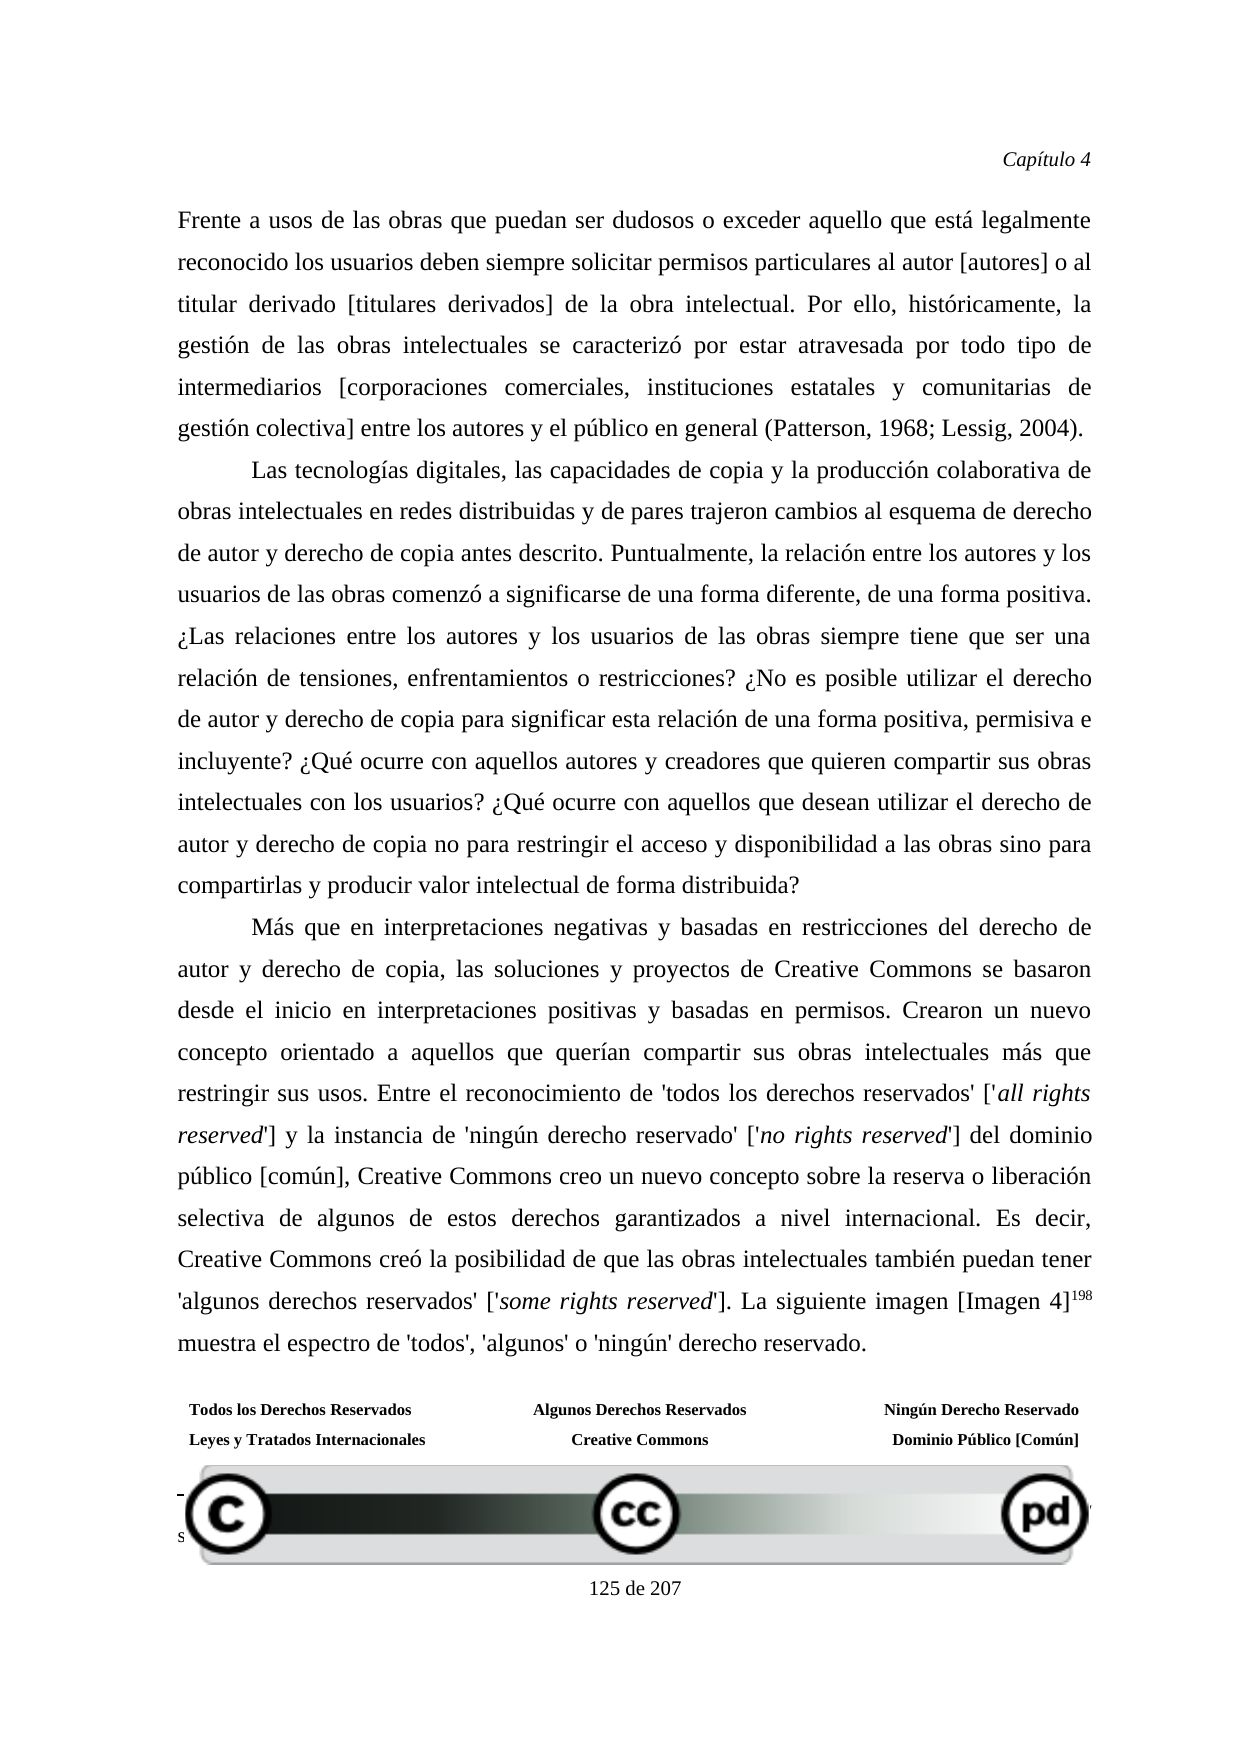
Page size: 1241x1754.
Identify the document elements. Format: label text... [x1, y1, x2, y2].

text Más que en interpretaciones negativas y basadas en restricciones del derecho de autor y derecho de copia, las soluciones y proyectos de Creative Commons se basaron desde el inicio en interpretaciones positivas y basadas en permisos. Crearon un nuevo concepto orientado a aquellos que querían compartir sus obras intelectuales más que restringir sus usos. Entre el reconocimiento de 'todos los derechos reservados' ['all rights reserved'] y la instancia de 'ningún derecho reservado' ['no rights reserved'] del dominio público [común], Creative Commons creo un nuevo concepto sobre la reserva o liberación selectiva de algunos de estos derechos garantizados a nivel internacional. Es decir, Creative Commons creó la posibilidad de que las obras intelectuales también puedan tener 'algunos derechos reservados' ['some rights reserved']. La siguiente imagen [Imagen 4] muestra el espectro de 'todos', 'algunos' o 'ningún' derecho reservado. [177, 913, 1093, 1356]
table_cell Dominio Público [Común] [799, 1424, 1085, 1454]
table_header Algunos Derechos Reservados [481, 1395, 798, 1424]
table_header Ningún Derecho Reservado [799, 1395, 1085, 1424]
text Frente a usos de las obras que puedan ser dudosos o exceder aquello que está legalmente reconocido los usuarios deben siempre solicitar permisos particulares al autor [autores] o al titular derivado [titulares derivados] de la obra intelectual. Por ello, históricamente, la gestión de las obras intelectuales se caracterizó por estar atravesada por todo tipo de intermediarios [corporaciones comerciales, instituciones estatales y comunitarias de gestión colectiva] entre los autores y el público en general (Patterson, 1968; Lessig, 2004). [177, 207, 1093, 442]
picture [185, 1465, 1089, 1565]
table_cell Creative Commons [481, 1424, 798, 1454]
text Las tecnologías digitales, las capacidades de copia y la producción colaborativa de obras intelectuales en redes distribuidas y de pares trajeron cambios al esquema de derecho de autor y derecho de copia antes descrito. Puntualmente, la relación entre los autores y los usuarios de las obras comenzó a significarse de una forma diferente, de una forma positiva. ¿Las relaciones entre los autores y los usuarios de las obras siempre tiene que ser una relación de tensiones, enfrentamientos o restricciones? ¿No es posible utilizar el derecho de autor y derecho de copia para significar esta relación de una forma positiva, permisiva e incluyente? ¿Qué ocurre con aquellos autores y creadores que quieren compartir sus obras intelectuales con los usuarios? ¿Qué ocurre con aquellos que desean utilizar el derecho de autor y derecho de copia no para restringir el acceso y disponibilidad a las obras sino para compartirlas y producir valor intelectual de forma distribuida? [177, 456, 1093, 899]
table_header Todos los Derechos Reservados [183, 1395, 481, 1424]
table_cell Leyes y Tratados Internacionales [183, 1424, 481, 1454]
